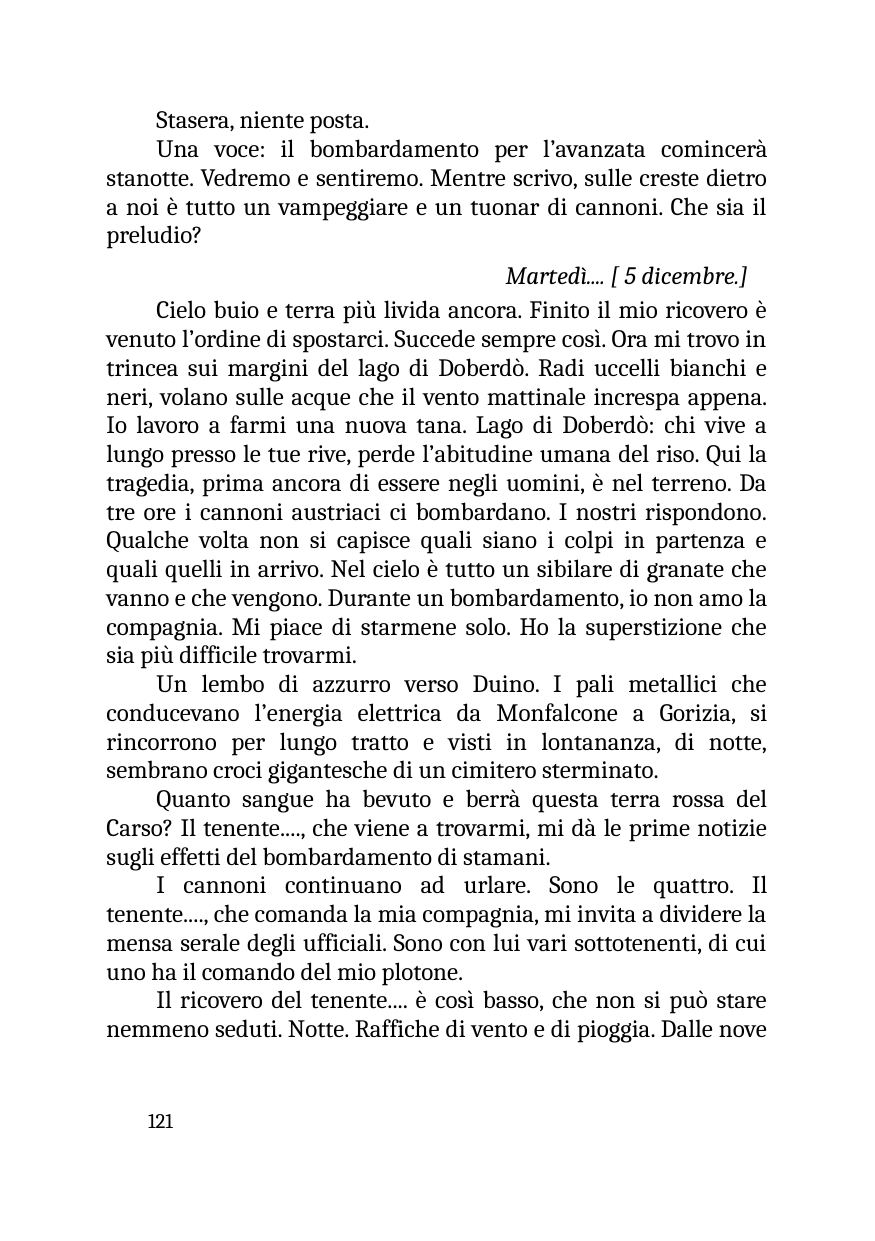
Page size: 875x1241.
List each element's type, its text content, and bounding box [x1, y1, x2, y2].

text Martedì.... [ 5 dicembre.] [106, 262, 750, 291]
text Un lembo di azzurro verso Duino. I pali metallici che conducevano l’energia elettrica da Monfalcone a Gorizia, si rincorrono per lungo tratto e visti in lontananza, di notte, sembrano croci gigantesche di un cimitero sterminato. [106, 670, 768, 785]
text Stasera, niente posta. [106, 106, 768, 135]
text I cannoni continuano ad urlare. Sono le quattro. Il tenente...., che comanda la mia compagnia, mi invita a dividere la mensa serale degli ufficiali. Sono con lui vari sottotenenti, di cui uno ha il comando del mio plotone. [106, 871, 768, 986]
text Una voce: il bombardamento per l’avanzata comincerà stanotte. Vedremo e sentiremo. Mentre scrivo, sulle creste dietro a noi è tutto un vampeggiare e un tuonar di cannoni. Che sia il preludio? [106, 135, 768, 250]
text Cielo buio e terra più livida ancora. Finito il mio ricovero è venuto l’ordine di spostarci. Succede sempre così. Ora mi trovo in trincea sui margini del lago di Doberdò. Radi uccelli bianchi e neri, volano sulle acque che il vento mattinale increspa appena. Io lavoro a farmi una nuova tana. Lago di Doberdò: chi vive a lungo presso le tue rive, perde l’abitudine umana del riso. Qui la tragedia, prima ancora di essere negli uomini, è nel terreno. Da tre ore i cannoni austriaci ci bombardano. I nostri rispondono. Qualche volta non si capisce quali siano i colpi in partenza e quali quelli in arrivo. Nel cielo è tutto un sibilare di granate che vanno e che vengono. Durante un bombardamento, io non amo la compagnia. Mi piace di starmene solo. Ho la superstizione che sia più difficile trovarmi. [106, 296, 768, 670]
text Quanto sangue ha bevuto e berrà questa terra rossa del Carso? Il tenente...., che viene a trovarmi, mi dà le prime notizie sugli effetti del bombardamento di stamani. [106, 785, 768, 871]
text Il ricovero del tenente.... è così basso, che non si può stare nemmeno seduti. Notte. Raffiche di vento e di pioggia. Dalle nove [106, 986, 768, 1044]
